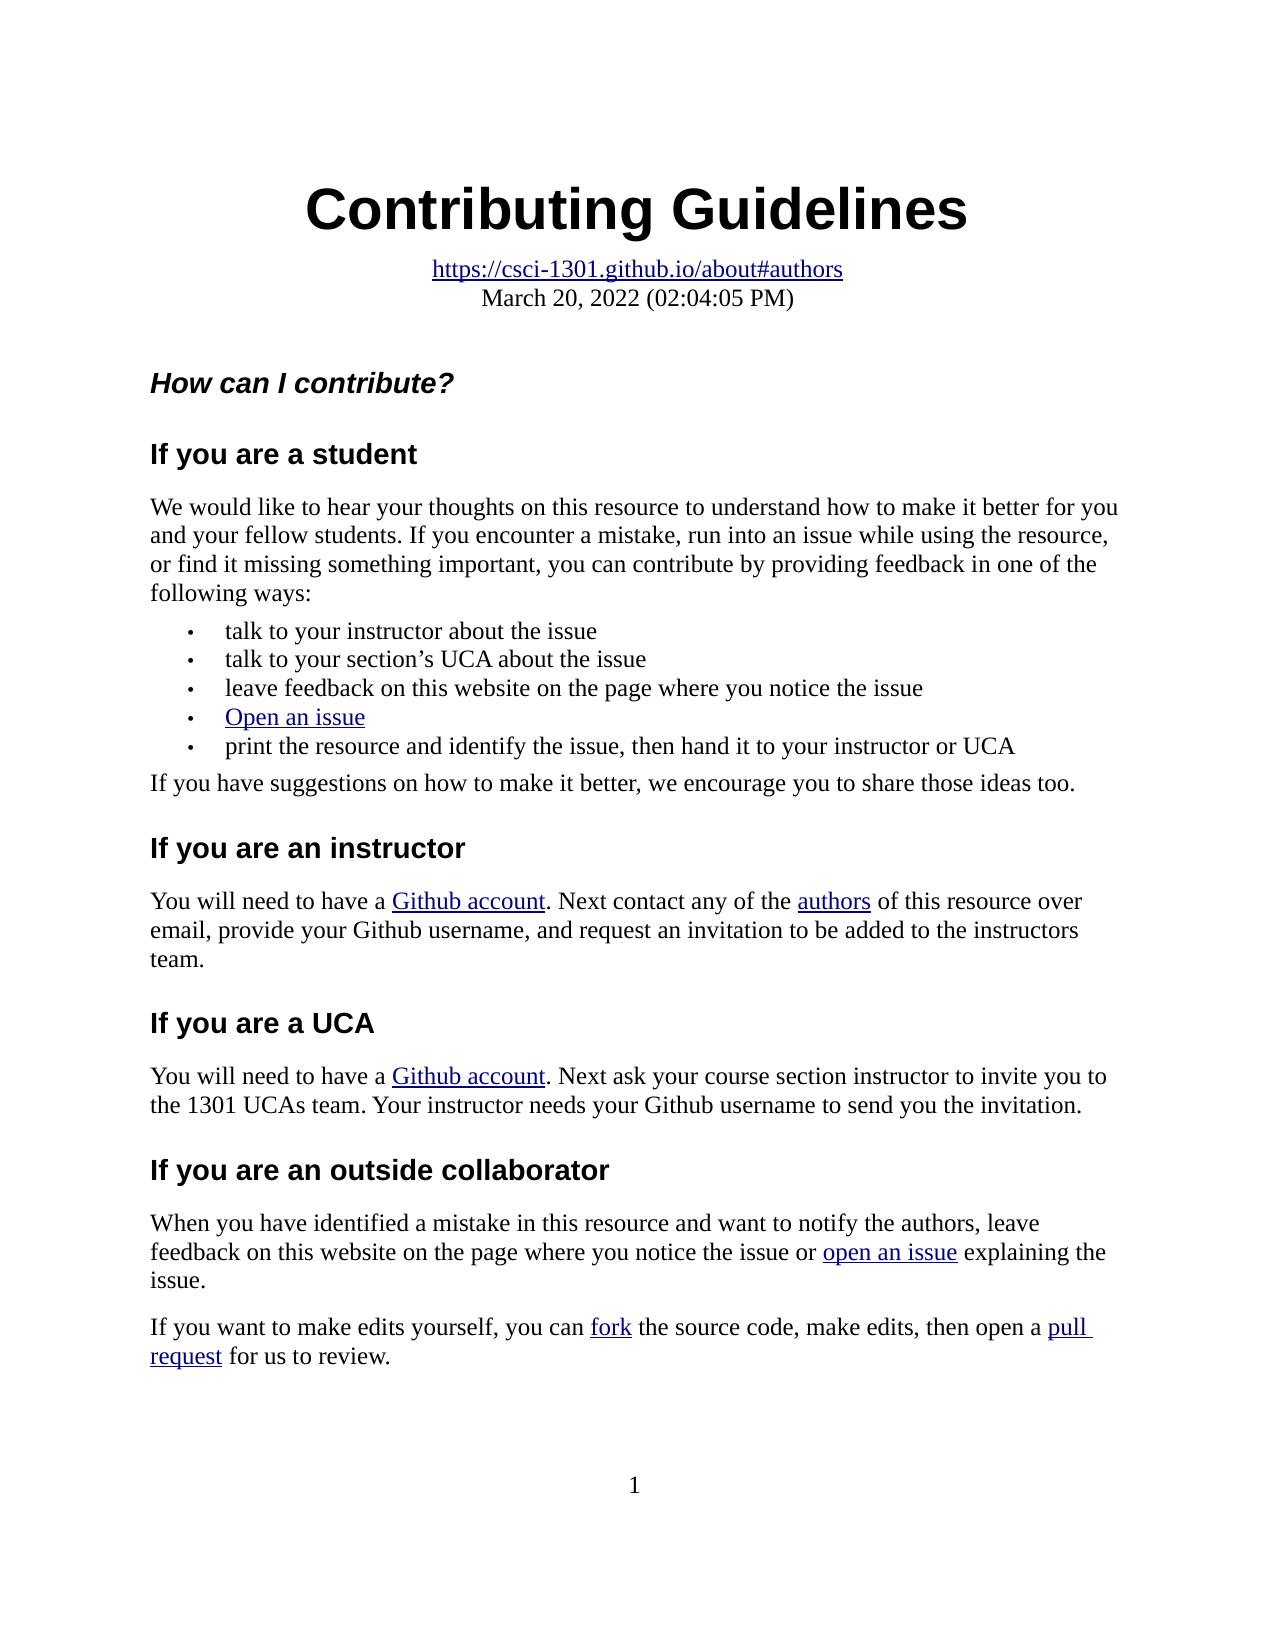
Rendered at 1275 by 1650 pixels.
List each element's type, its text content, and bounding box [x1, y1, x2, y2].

subtitle If you are a student [150, 437, 1125, 470]
text https://csci-1301.github.io/about#authors [150, 254, 1125, 283]
list print the resource and identify the issue, then hand it to your instructor or UCA [187, 731, 1125, 759]
text If you have suggestions on how to make it better, we encourage you to share those ideas too. [150, 768, 1125, 797]
title Contributing Guidelines [150, 175, 1125, 242]
text When you have identified a mistake in this resource and want to notify the authors, leave feedback on this website on the page where you notice the issue or open an issue explaining the issue. [150, 1208, 1125, 1294]
subtitle If you are an outside collaborator [150, 1153, 1125, 1186]
list Open an issue [187, 702, 1125, 731]
text If you want to make edits yourself, you can fork the source code, make edits, then open a pull request for us to review. [150, 1312, 1125, 1369]
subtitle If you are a UCA [150, 1006, 1125, 1040]
text We would like to hear your thoughts on this resource to understand how to make it better for you and your fellow students. If you encounter a mistake, run into an issue while using the resource, or find it missing something important, you can contribute by providing feedback in one of the following ways: [150, 492, 1125, 607]
text You will need to have a Github account. Next contact any of the authors of this resource over email, provide your Github username, and request an invitation to be added to the instructors team. [150, 886, 1125, 972]
subtitle If you are an instructor [150, 831, 1125, 865]
subtitle How can I contribute? [150, 366, 1125, 399]
text March 20, 2022 (02:04:05 PM) [150, 283, 1125, 312]
list talk to your instructor about the issue [187, 616, 1125, 644]
list talk to your section’s UCA about the issue [187, 644, 1125, 673]
text You will need to have a Github account. Next ask your course section instructor to invite you to the 1301 UCAs team. Your instructor needs your Github username to send you the invitation. [150, 1061, 1125, 1119]
list leave feedback on this website on the page where you notice the issue [187, 673, 1125, 702]
